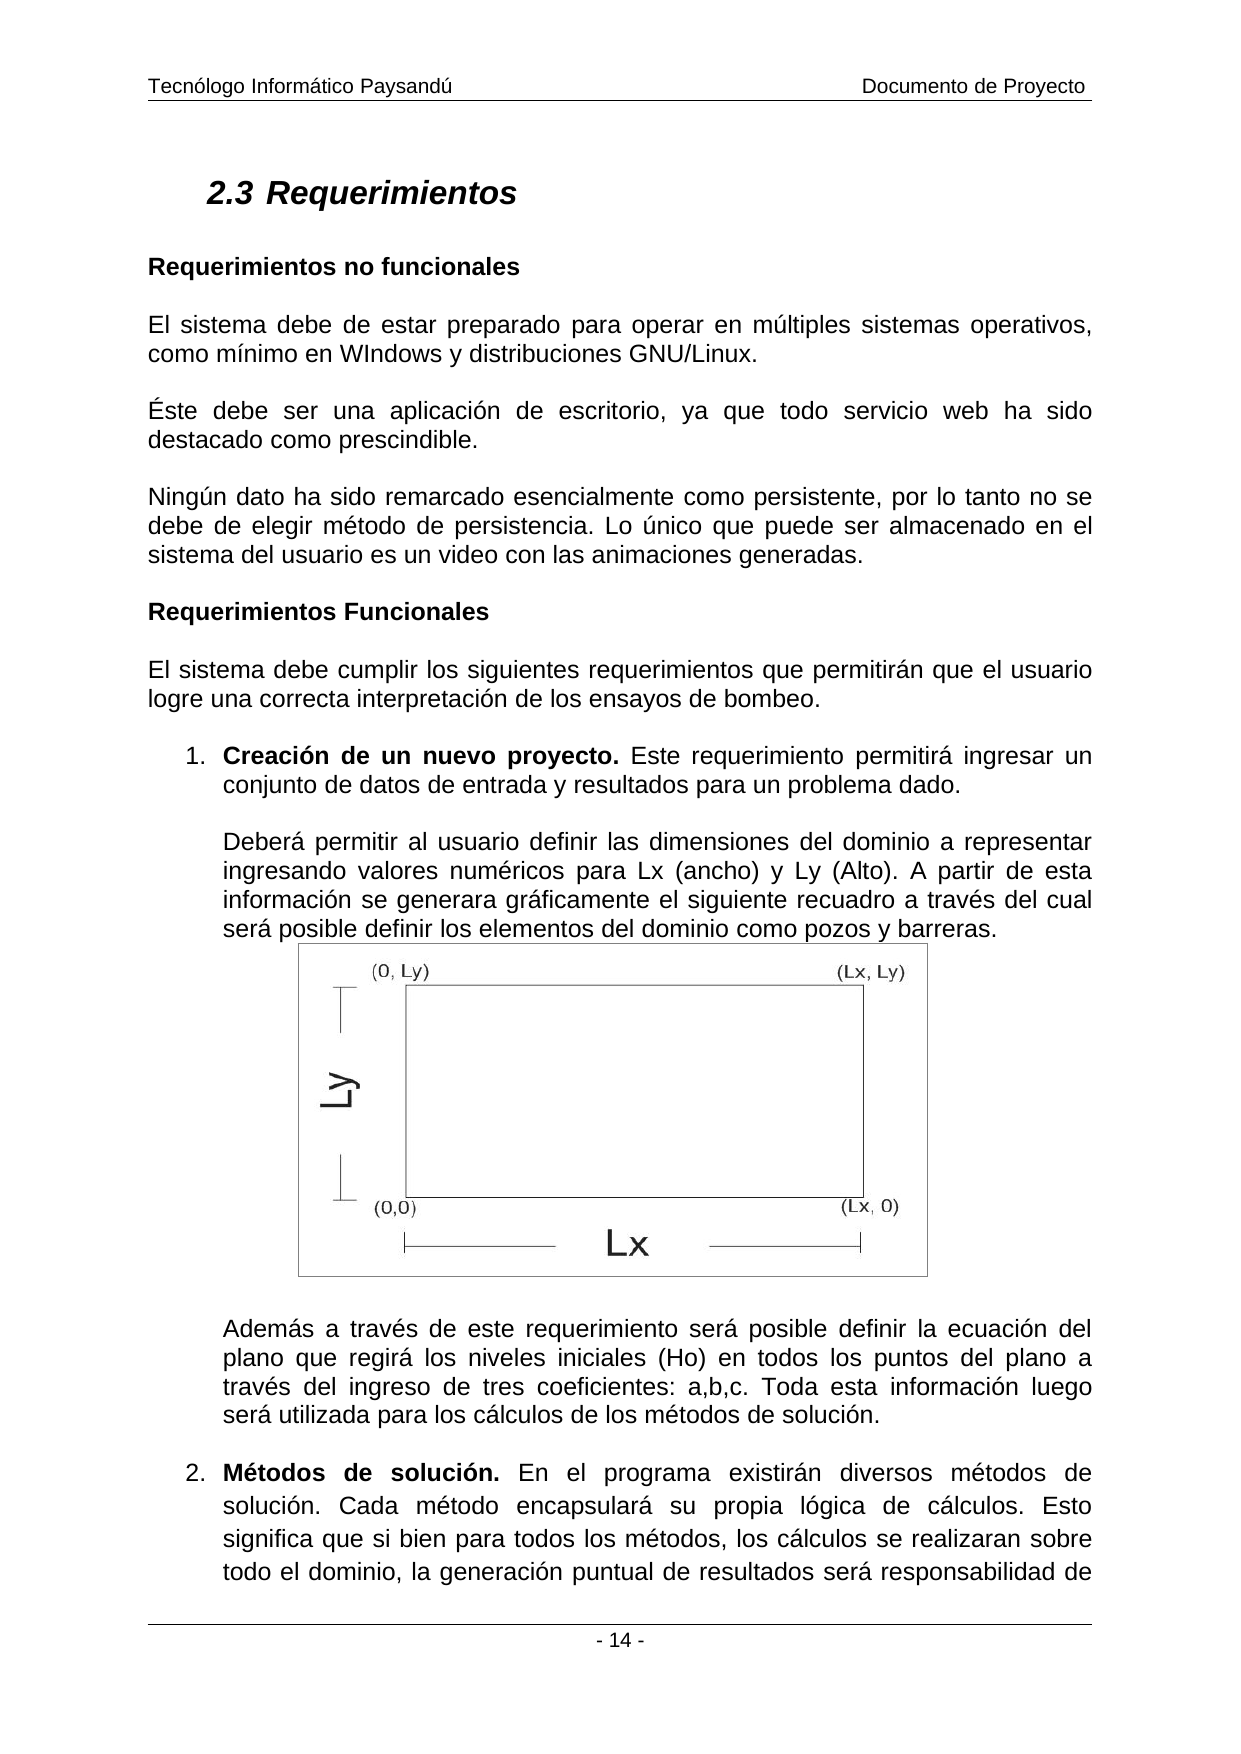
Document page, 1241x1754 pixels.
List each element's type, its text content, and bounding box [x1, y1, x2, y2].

subtitle Requerimientos [207, 173, 1092, 211]
text El sistema debe cumplir los siguientes requerimientos que permitirán que el usuario logre una correcta interpretación de los ensayos de bombeo. [148, 655, 1092, 712]
text Éste debe ser una aplicación de escritorio, ya que todo servicio web ha sido destacado como prescindible. [148, 396, 1092, 454]
list Creación de un nuevo proyecto. Este requerimiento permitirá ingresar un conjunto de datos de entrada y resultados para un problema dado. [185, 741, 1092, 799]
text Deberá permitir al usuario definir las dimensiones del dominio a representar ingresando valores numéricos para Lx (ancho) y Ly (Alto). A partir de esta información se generara gráficamente el siguiente recuadro a través del cual será posible definir los elementos del dominio como pozos y barreras. [223, 827, 1092, 942]
text Además a través de este requerimiento será posible definir la ecuación del plano que regirá los niveles iniciales (Ho) en todos los puntos del plano a través del ingreso de tres coeficientes: a,b,c. Toda esta información luego será utilizada para los cálculos de los métodos de solución. [223, 1314, 1092, 1429]
text Requerimientos no funcionales [148, 252, 1092, 281]
picture [314, 951, 912, 1268]
list Métodos de solución. En el programa existirán diversos métodos de solución. Cada método encapsulará su propia lógica de cálculos. Esto significa que si bien para todos los métodos, los cálculos se realizaran sobre todo el dominio, la generación puntual de resultados será responsabilidad de [185, 1458, 1092, 1586]
text Ningún dato ha sido remarcado esencialmente como persistente, por lo tanto no se debe de elegir método de persistencia. Lo único que puede ser almacenado en el sistema del usuario es un video con las animaciones generadas. [148, 482, 1092, 569]
text Requerimientos Funcionales [148, 597, 1092, 626]
text El sistema debe de estar preparado para operar en múltiples sistemas operativos, como mínimo en WIndows y distribuciones GNU/Linux. [148, 310, 1092, 367]
